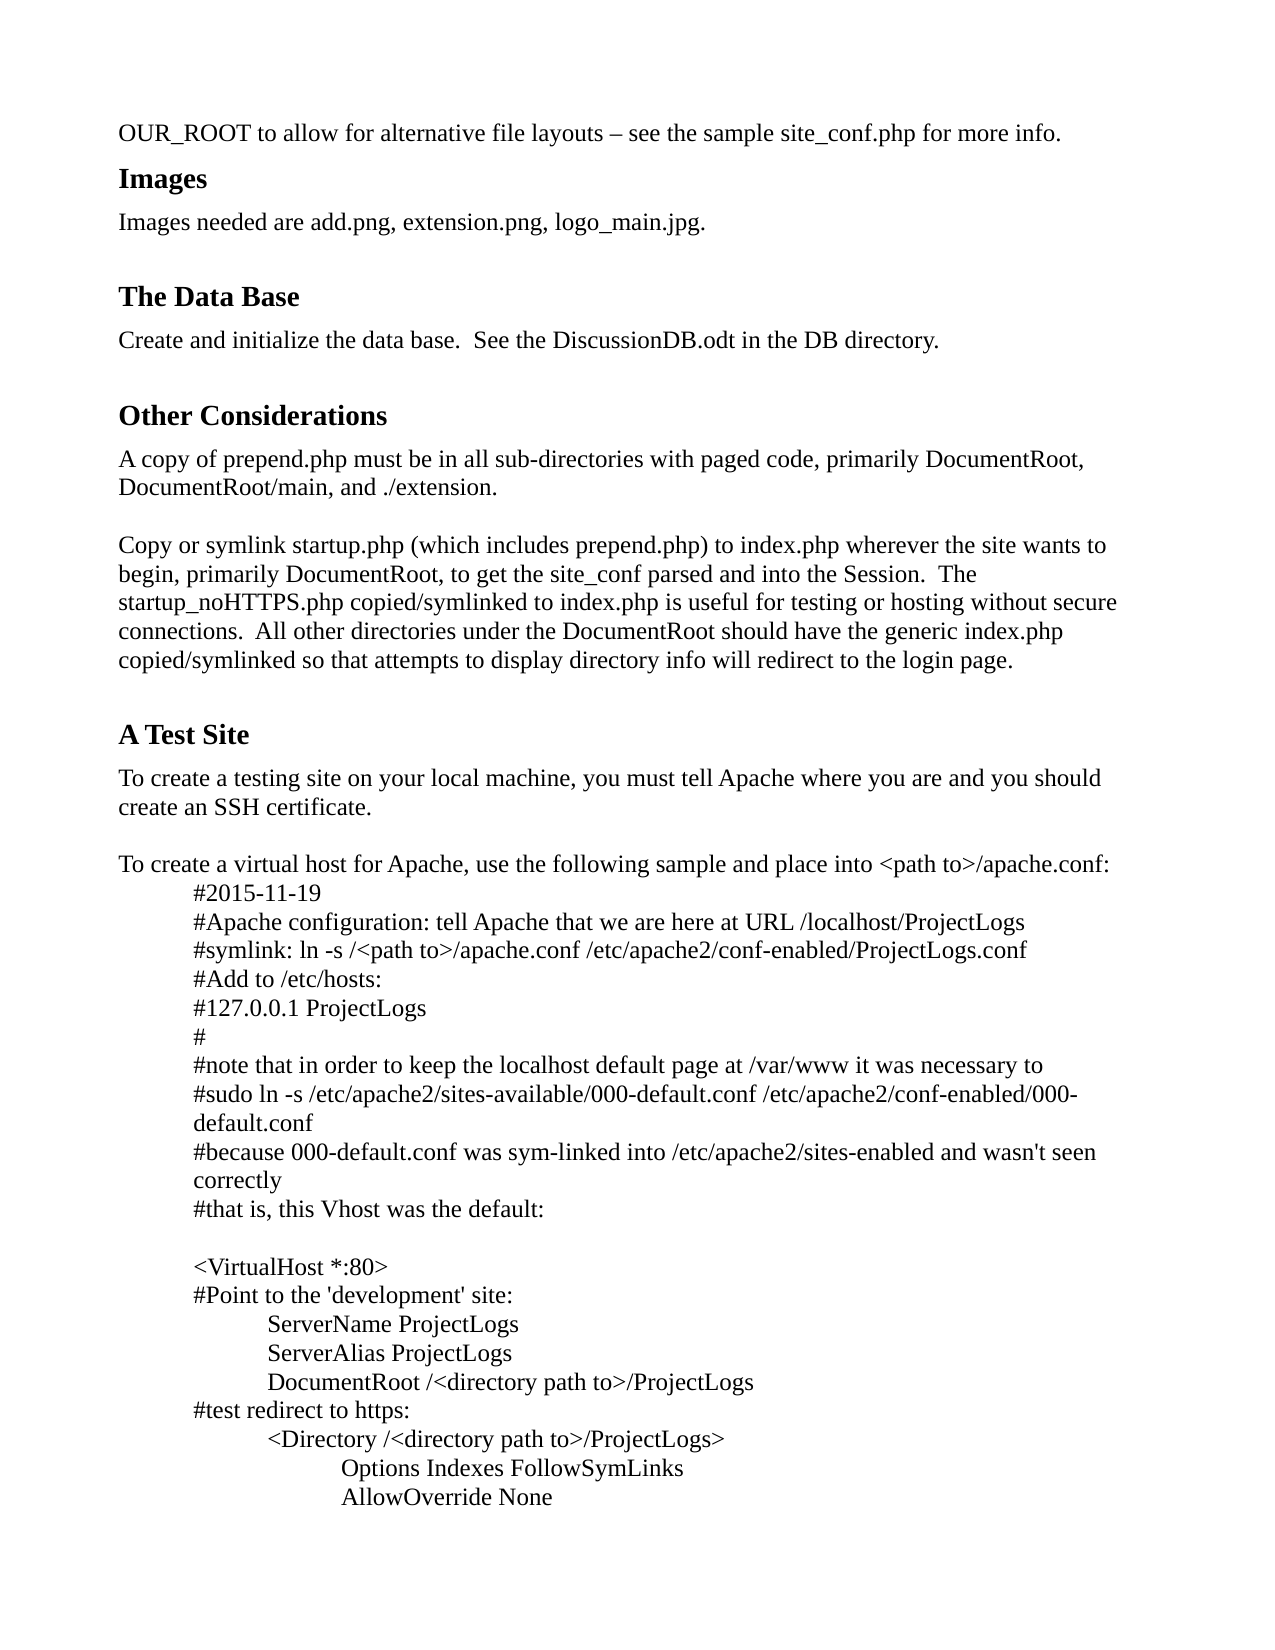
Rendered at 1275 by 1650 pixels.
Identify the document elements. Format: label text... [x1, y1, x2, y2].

text ServerAlias ProjectLogs [193, 1338, 1157, 1367]
text # [193, 1022, 1157, 1051]
text #because 000-default.conf was sym-linked into /etc/apache2/sites-enabled and wasn't seen correctly [193, 1137, 1157, 1194]
text #symlink: ln -s /<path to>/apache.conf /etc/apache2/conf-enabled/ProjectLogs.conf [193, 936, 1157, 964]
text ServerName ProjectLogs [193, 1309, 1157, 1338]
subtitle The Data Base [118, 279, 1157, 313]
subtitle Other Considerations [118, 398, 1157, 431]
text Copy or symlink startup.php (which includes prepend.php) to index.php wherever the site wants to begin, primarily DocumentRoot, to get the site_conf parsed and into the Session. The startup_noHTTPS.php copied/symlinked to index.php is useful for testing or hosting without secure connections. All other directories under the DocumentRoot should have the generic index.php copied/symlinked so that attempts to display directory info will redirect to the login page. [118, 530, 1157, 674]
text #that is, this Vhost was the default: [193, 1194, 1157, 1223]
text #2015-11-19 [193, 878, 1157, 907]
text #Apache configuration: tell Apache that we are here at URL /localhost/ProjectLogs [193, 907, 1157, 936]
text #127.0.0.1 ProjectLogs [193, 993, 1157, 1022]
text To create a testing site on your local machine, you must tell Apache where you are and you should create an SSH certificate. [118, 763, 1157, 821]
text #test redirect to https: [193, 1396, 1157, 1424]
subtitle Images [118, 161, 1157, 195]
subtitle A Test Site [118, 717, 1157, 751]
text OUR_ROOT to allow for alternative file layouts – see the sample site_conf.php for more info. [118, 118, 1157, 147]
text A copy of prepend.php must be in all sub-directories with paged code, primarily DocumentRoot, DocumentRoot/main, and ./extension. [118, 444, 1157, 501]
text Images needed are add.png, extension.png, logo_main.jpg. [118, 207, 1157, 236]
text To create a virtual host for Apache, use the following sample and place into <path to>/apache.conf: [118, 849, 1157, 878]
text #note that in order to keep the localhost default page at /var/www it was necessary to [193, 1051, 1157, 1079]
text #Add to /etc/hosts: [193, 964, 1157, 993]
text <Directory /<directory path to>/ProjectLogs> [193, 1424, 1157, 1453]
text #sudo ln -s /etc/apache2/sites-available/000-default.conf /etc/apache2/conf-enabled/000-default.conf [193, 1079, 1157, 1137]
text Options Indexes FollowSymLinks [193, 1453, 1157, 1482]
text Create and initialize the data base. See the DiscussionDB.odt in the DB directory. [118, 326, 1157, 354]
text AllowOverride None [193, 1482, 1157, 1511]
text <VirtualHost *:80> [193, 1252, 1157, 1281]
text #Point to the 'development' site: [193, 1281, 1157, 1309]
text DocumentRoot /<directory path to>/ProjectLogs [193, 1367, 1157, 1396]
